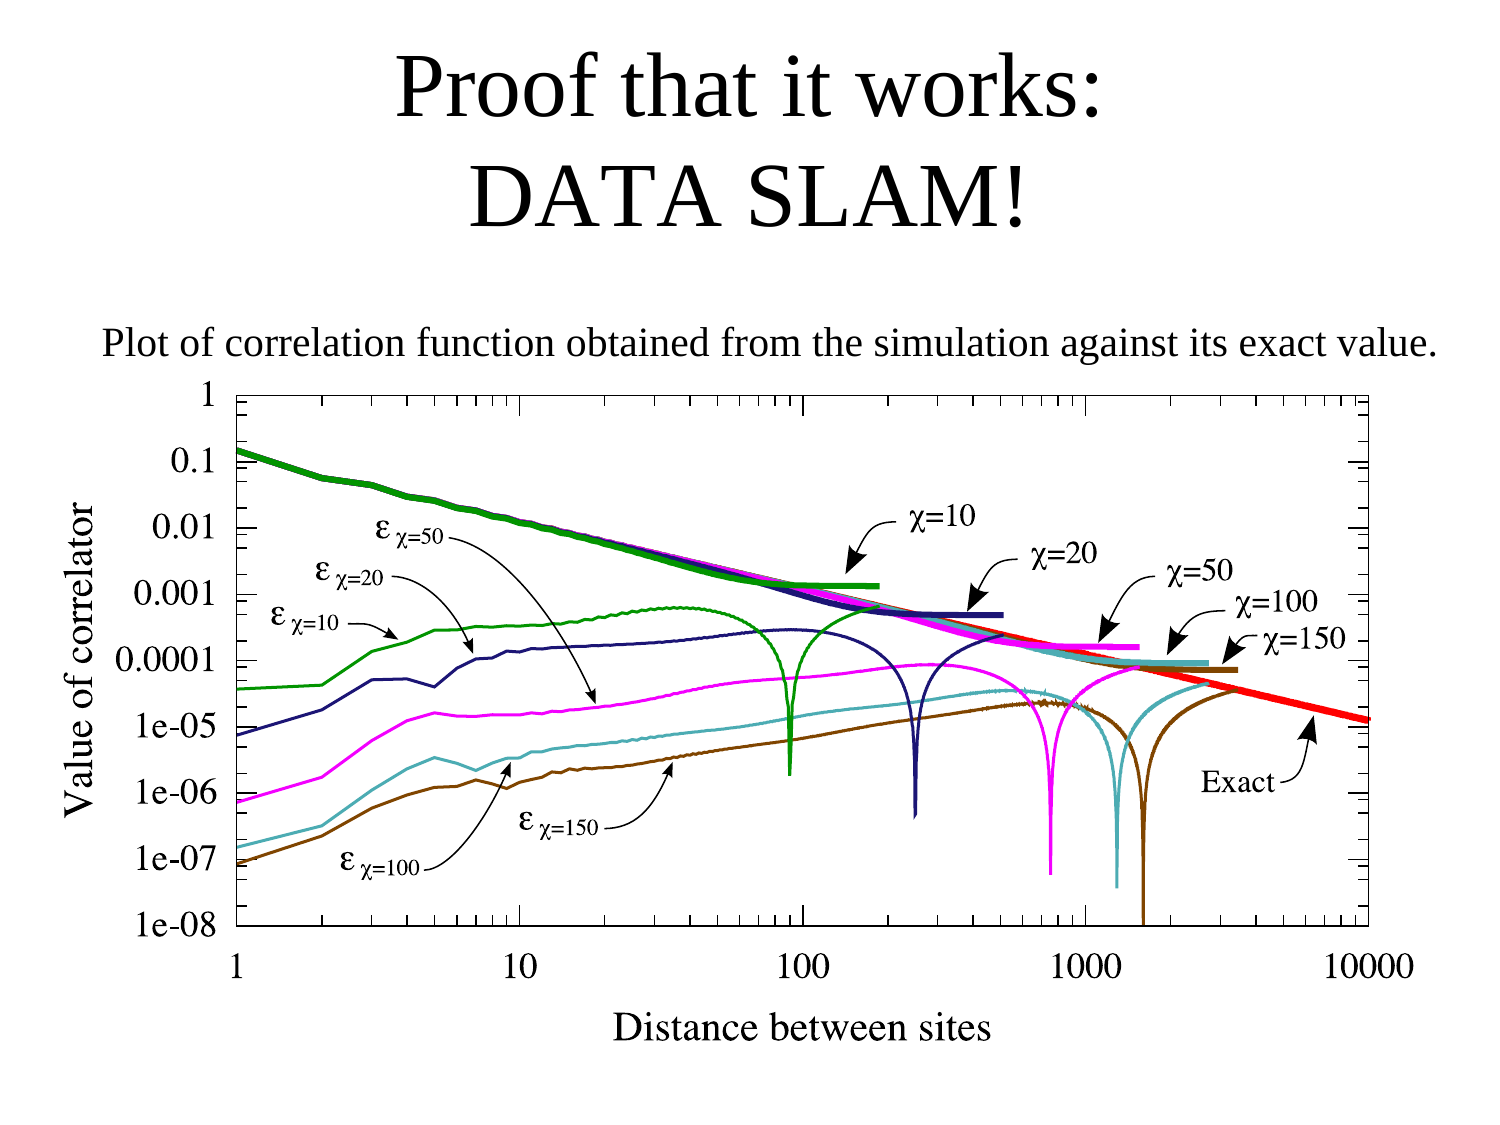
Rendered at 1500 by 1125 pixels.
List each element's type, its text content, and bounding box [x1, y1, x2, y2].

text_box [203, 447, 214, 473]
text_box [820, 1021, 849, 1041]
text_box [1236, 595, 1251, 619]
text_box [180, 911, 198, 937]
text_box [960, 503, 975, 527]
text_box [72, 646, 93, 664]
text_box [790, 1021, 808, 1041]
text_box [1263, 632, 1279, 656]
text_box [180, 513, 198, 539]
title Proof that it works: DATA SLAM! [112, 17, 1388, 253]
text_box [585, 687, 596, 705]
text_box [64, 789, 93, 819]
text_box [1081, 541, 1097, 564]
text_box [231, 953, 243, 979]
text_box [203, 513, 214, 539]
text_box [808, 1016, 821, 1041]
text_box [137, 911, 148, 937]
text_box [977, 1021, 991, 1041]
text_box [327, 614, 339, 631]
text_box [967, 582, 990, 612]
text_box [661, 761, 673, 779]
text_box [152, 919, 168, 937]
text_box [134, 579, 152, 606]
text_box [909, 510, 925, 533]
text_box [72, 689, 93, 709]
text_box [200, 778, 217, 805]
text_box [613, 1012, 642, 1041]
text_box [947, 503, 957, 526]
text_box [291, 618, 303, 636]
text_box [137, 778, 148, 804]
text_box [778, 953, 790, 979]
text_box [671, 1016, 722, 1041]
text_box [152, 513, 170, 539]
text_box [152, 852, 168, 871]
text_box [387, 859, 395, 876]
text_box [171, 447, 189, 473]
text_box [1066, 541, 1081, 564]
text_box [336, 574, 348, 591]
text_box [1330, 626, 1346, 649]
text_box [63, 672, 92, 688]
text_box [200, 911, 216, 937]
text_box [1340, 953, 1358, 979]
text_box [376, 520, 391, 539]
text_box [587, 819, 598, 836]
text_box [115, 646, 133, 672]
text_box [152, 720, 168, 738]
text_box [769, 1011, 789, 1041]
text_box [180, 712, 198, 738]
text_box [1252, 598, 1269, 602]
text_box [318, 614, 326, 631]
text_box [887, 1021, 908, 1041]
text_box [1183, 567, 1201, 571]
text_box [408, 527, 431, 545]
text_box [1286, 589, 1318, 612]
text_box [845, 544, 868, 575]
text_box [1221, 777, 1237, 793]
text_box [1280, 635, 1297, 639]
text_box [1222, 635, 1247, 665]
text_box [162, 579, 198, 606]
text_box [1238, 777, 1265, 793]
text_box [137, 845, 148, 870]
text_box [143, 646, 161, 672]
text_box [1167, 564, 1183, 588]
text_box [1201, 770, 1221, 793]
text_box [72, 625, 93, 645]
text_box [72, 502, 92, 516]
text_box [396, 532, 408, 549]
text_box [741, 1021, 758, 1041]
text_box [566, 819, 574, 836]
text_box [1396, 953, 1414, 979]
text_box [432, 528, 444, 544]
text_box [656, 1021, 670, 1041]
text_box [1314, 626, 1329, 649]
text_box [72, 738, 93, 759]
text_box [1217, 558, 1233, 581]
text_box [72, 548, 93, 566]
text_box [505, 953, 516, 979]
text_box [67, 536, 93, 548]
text_box [499, 762, 511, 779]
text_box [722, 1021, 739, 1041]
text_box [539, 823, 551, 841]
text_box [180, 845, 198, 871]
text_box [576, 819, 586, 836]
text_box [1296, 715, 1317, 745]
text_box [137, 712, 148, 738]
text_box [72, 579, 93, 597]
text_box [340, 851, 355, 871]
text_box [1104, 953, 1122, 979]
text_box [203, 380, 214, 406]
text_box [72, 720, 93, 738]
text_box [180, 778, 198, 804]
text_box [382, 627, 399, 640]
text_box [935, 1021, 946, 1041]
text_box [1202, 558, 1216, 581]
text_box [869, 1021, 886, 1041]
text_box [946, 1016, 958, 1041]
text_box [72, 596, 92, 625]
text_box [462, 637, 474, 654]
text_box [199, 845, 216, 871]
text_box [72, 517, 93, 536]
text_box [361, 569, 383, 586]
text_box [519, 811, 534, 830]
text_box [643, 1021, 654, 1041]
text_box [203, 579, 214, 605]
text_box [271, 606, 286, 625]
text_box [920, 1021, 933, 1041]
text_box [1067, 953, 1103, 979]
text_box [1301, 626, 1311, 649]
text_box [316, 562, 330, 581]
text_box [1098, 613, 1121, 643]
text_box [200, 712, 216, 738]
text_box [519, 953, 537, 979]
text_box [203, 646, 214, 672]
text_box [1052, 953, 1064, 979]
text_box [793, 953, 811, 979]
text_box [958, 1021, 975, 1041]
text_box [812, 953, 830, 979]
text_box [397, 859, 420, 876]
text_box [63, 759, 93, 788]
text_box [162, 646, 198, 672]
text_box [1166, 625, 1189, 656]
text_box [361, 864, 385, 881]
text_box [1326, 953, 1337, 979]
text_box [1266, 773, 1276, 793]
text_box [1273, 589, 1283, 612]
text_box [1359, 953, 1395, 979]
text_box Plot of correlation function obtained from the simulation against its exact value. [86, 307, 1449, 373]
text_box [850, 1021, 868, 1041]
text_box [63, 567, 93, 578]
text_box [152, 786, 168, 805]
text_box [1031, 547, 1047, 571]
